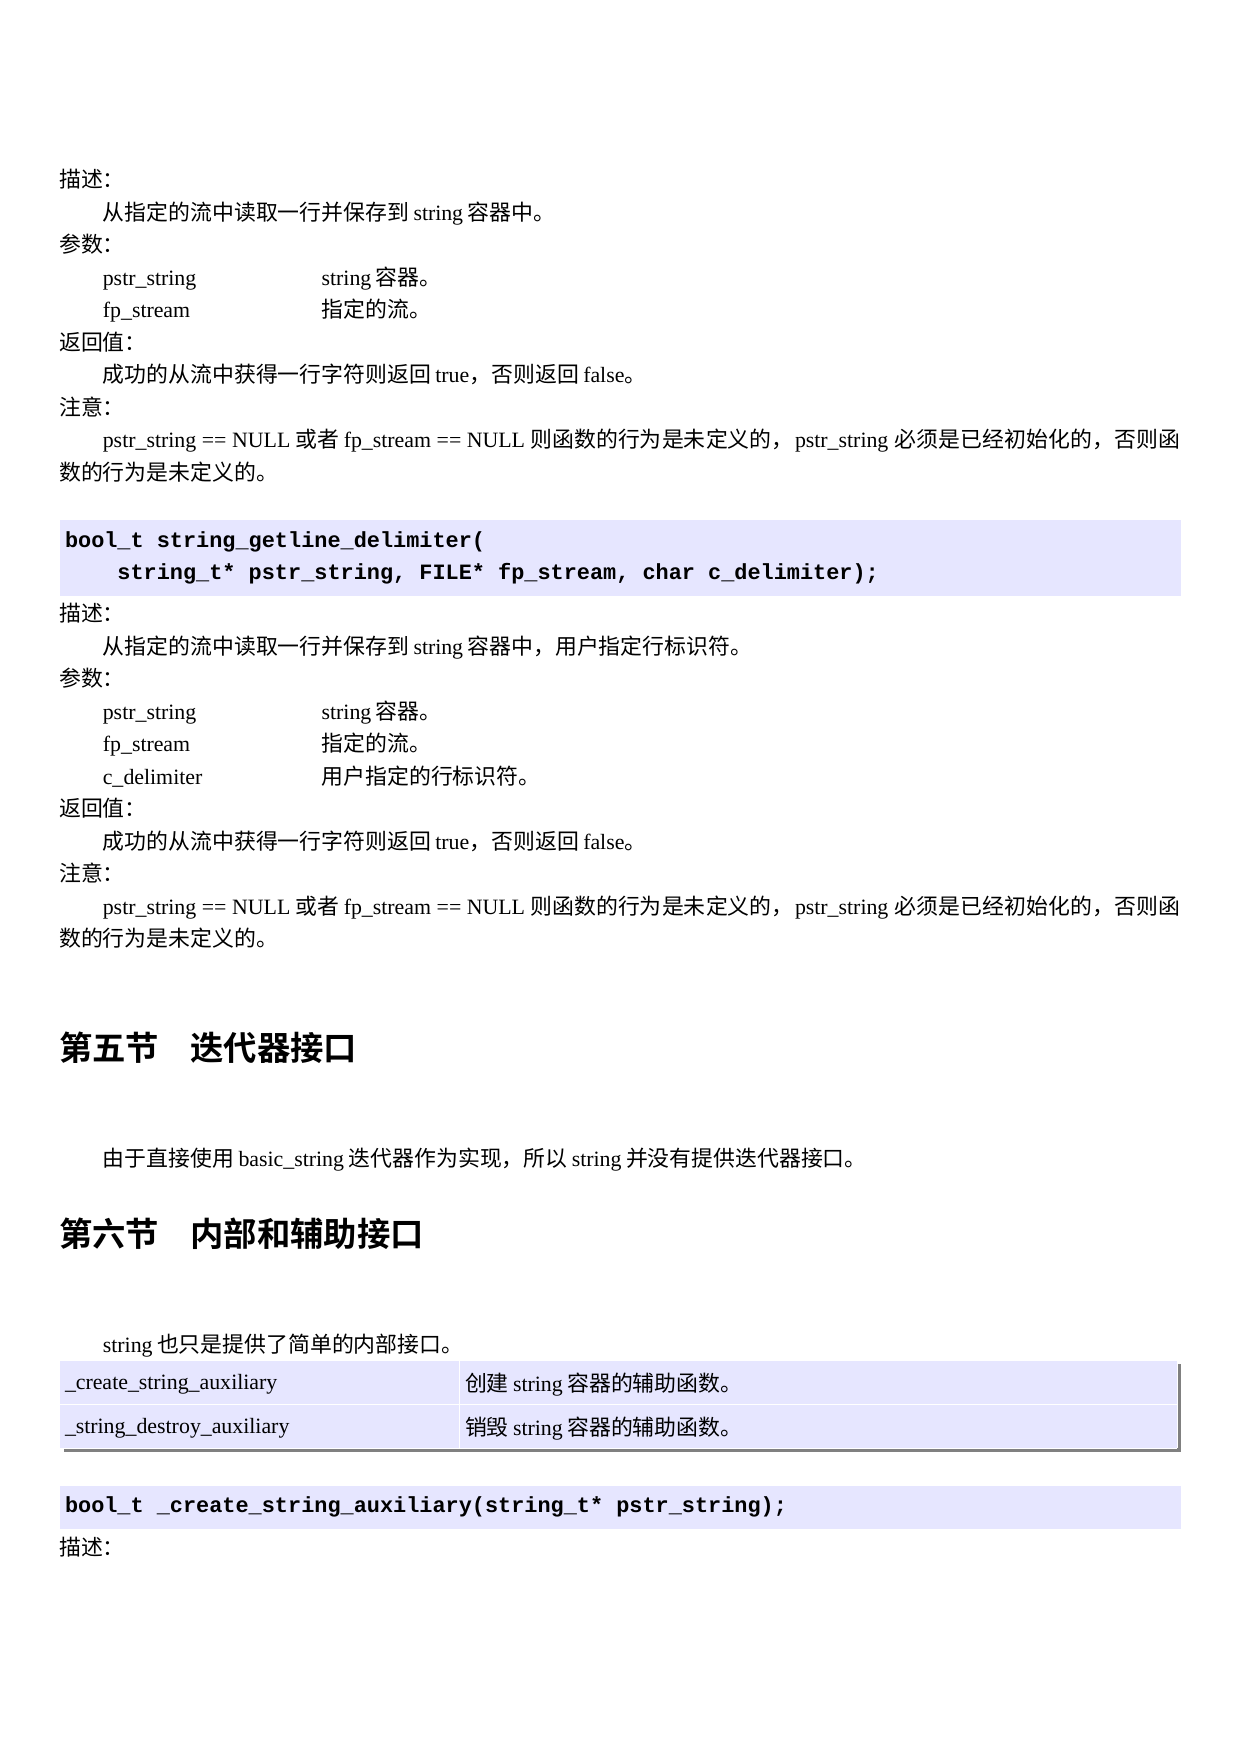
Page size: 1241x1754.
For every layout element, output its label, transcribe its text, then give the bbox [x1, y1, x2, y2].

text 返回值： [59, 324, 1181, 357]
text fp_stream 指定的流。 [59, 292, 1181, 324]
text 成功的从流中获得一行字符则返回true，否则返回false。 [59, 357, 1181, 389]
table_cell 销毁string容器的辅助函数。 [460, 1405, 1177, 1448]
subtitle 迭代器接口 [59, 1013, 1181, 1078]
text 注意： [59, 389, 1181, 422]
text c_delimiter 用户指定的行标识符。 [59, 758, 1181, 791]
table_header _create_string_auxiliary [60, 1361, 459, 1404]
text 描述： [59, 597, 1181, 628]
table_cell _string_destroy_auxiliary [60, 1405, 459, 1448]
text 描述： [59, 1530, 1181, 1562]
text 从指定的流中读取一行并保存到string容器中。 [59, 194, 1181, 227]
text 由于直接使用basic_string迭代器作为实现，所以string并没有提供迭代器接口。 [59, 1140, 1181, 1173]
text pstr_string string容器。 [59, 259, 1181, 292]
table_header bool_t string_getline_delimiter( string_t* pstr_string, FILE* fp_stream, char c_delimiter); [60, 520, 1181, 596]
text pstr_string == NULL或者fp_stream == NULL则函数的行为是未定义的，pstr_string 必须是已经初始化的，否则函数的行为是未定义的。 [59, 888, 1181, 953]
text string也只是提供了简单的内部接口。 [59, 1327, 1181, 1359]
text fp_stream 指定的流。 [59, 726, 1181, 758]
text pstr_string string容器。 [59, 693, 1181, 726]
text 描述： [59, 162, 1181, 194]
table_header 创建string容器的辅助函数。 [460, 1361, 1177, 1404]
text 从指定的流中读取一行并保存到string容器中，用户指定行标识符。 [59, 628, 1181, 661]
text 成功的从流中获得一行字符则返回true，否则返回false。 [59, 823, 1181, 856]
table_header bool_t _create_string_auxiliary(string_t* pstr_string); [60, 1486, 1181, 1529]
text pstr_string == NULL或者fp_stream == NULL则函数的行为是未定义的，pstr_string 必须是已经初始化的，否则函数的行为是未定义的。 [59, 422, 1181, 487]
text 参数： [59, 661, 1181, 693]
subtitle 内部和辅助接口 [59, 1200, 1181, 1265]
text 参数： [59, 227, 1181, 259]
text 返回值： [59, 791, 1181, 823]
text 注意： [59, 856, 1181, 888]
